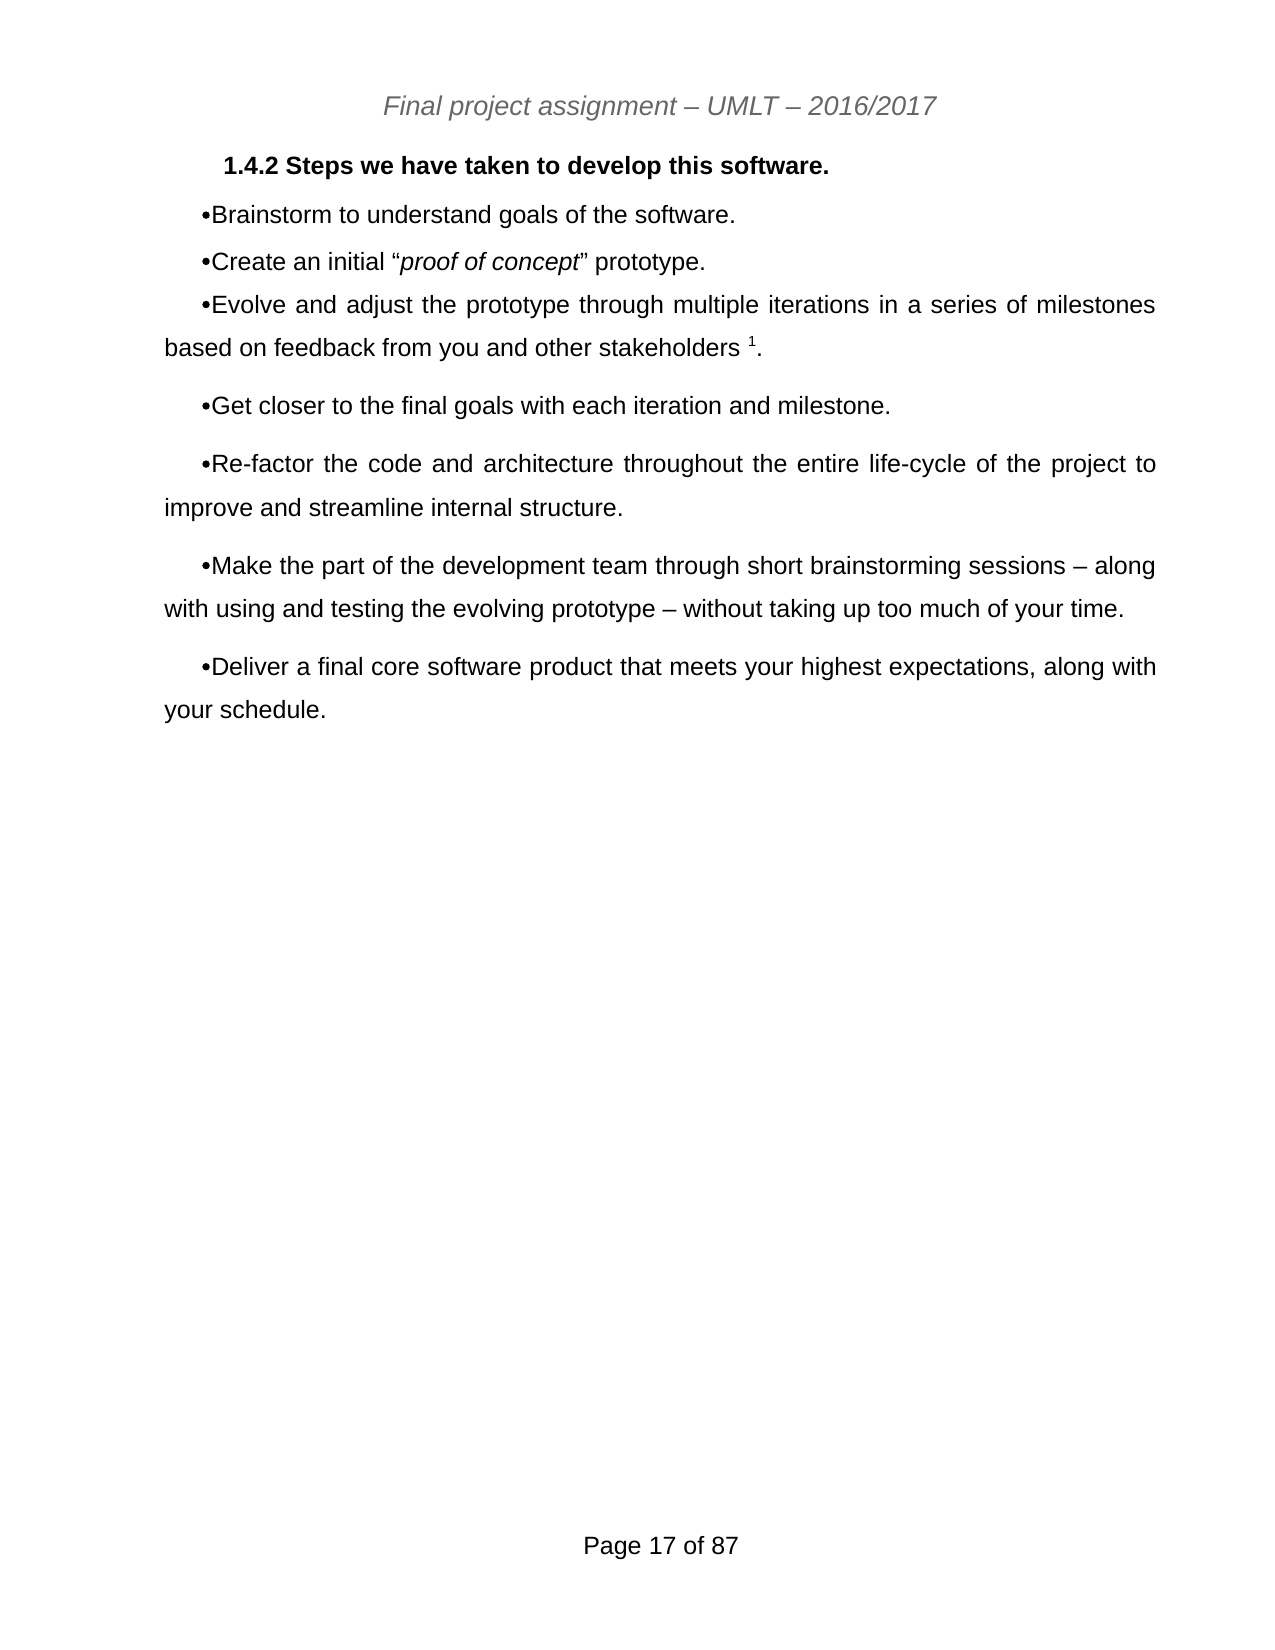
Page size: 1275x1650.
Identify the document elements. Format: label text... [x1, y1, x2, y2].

list Deliver a final core software product that meets your highest expectations, along with your schedule. [164, 652, 1158, 724]
list Re-factor the code and architecture throughout the entire life-cycle of the project to improve and streamline internal structure. [164, 449, 1158, 521]
list Get closer to the final goals with each iteration and milestone. [202, 391, 1158, 420]
list Make the part of the development team through short brainstorming sessions – along with using and testing the evolving prototype – without taking up too much of your time. [164, 551, 1158, 623]
text 1.4.2 Steps we have taken to develop this software. [223, 151, 1158, 180]
list Brainstorm to understand goals of the software. [202, 200, 1158, 229]
list Create an initial “proof of concept” prototype. [202, 247, 1158, 276]
list Evolve and adjust the prototype through multiple iterations in a series of milestones based on feedback from you and other stakeholders 1. [164, 290, 1158, 362]
